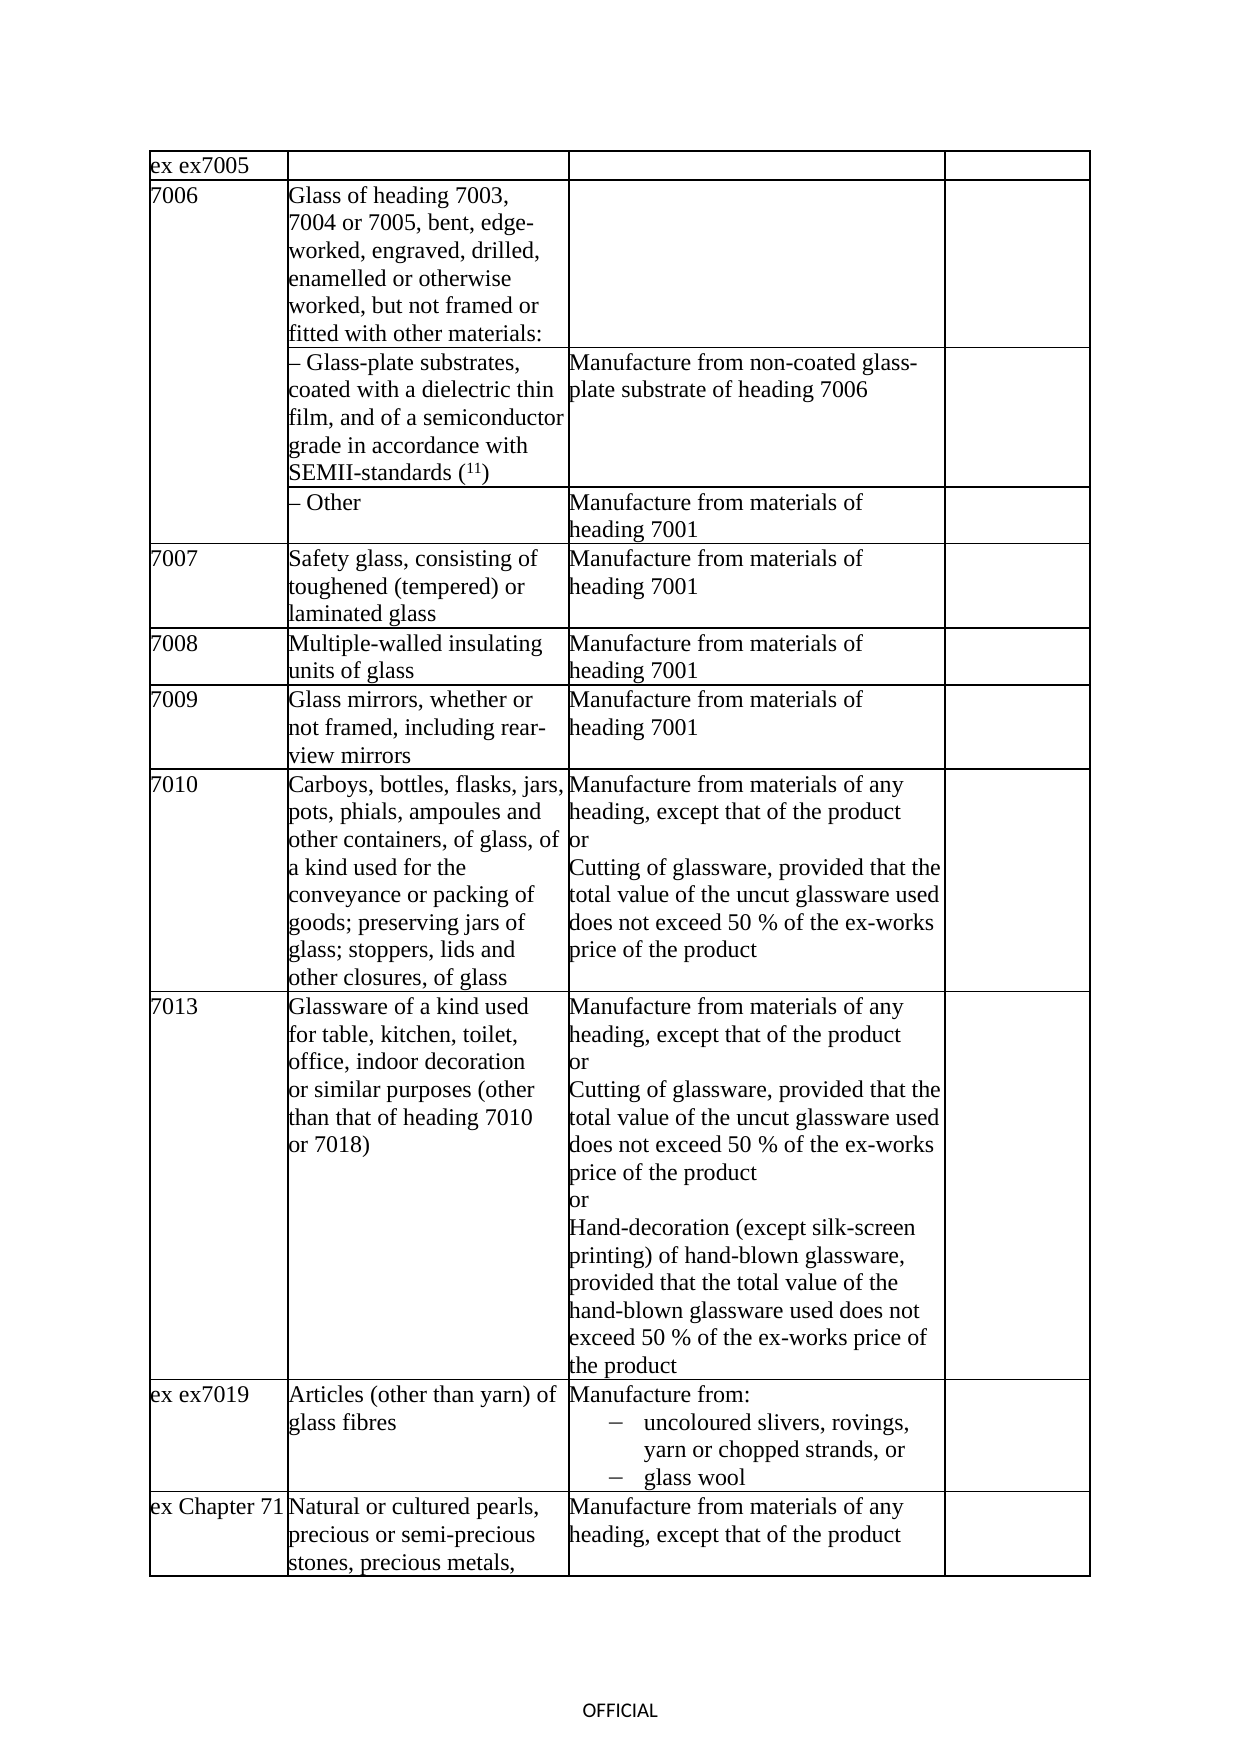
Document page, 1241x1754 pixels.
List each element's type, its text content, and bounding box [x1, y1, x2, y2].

table_cell Glassware of a kind used for table, kitchen, toilet, office, indoor decoration or similar purposes (other than that of heading 7010 or 7018) [289, 992, 568, 1379]
table_cell 7009 [151, 686, 287, 768]
table_cell Articles (other than yarn) of glass fibres [289, 1380, 568, 1491]
table_cell [946, 992, 1089, 1379]
table_cell [946, 686, 1089, 768]
table_cell ex ex7005 [151, 152, 287, 179]
table_cell 7006 [151, 181, 287, 543]
table_cell Glass mirrors, whether or not framed, including rear-view mirrors [289, 686, 568, 768]
table_cell Manufacture from materials of heading 7001 [570, 686, 944, 768]
table_cell Manufacture from non-coated glass-plate substrate of heading 7006 [570, 348, 944, 486]
table_header glass wool [570, 1463, 874, 1491]
table_cell Manufacture from materials of any heading, except that of the product or Cutting of glassware, provided that the total value of the uncut glassware used does not exceed 50 % of the ex-works price of the product [570, 770, 944, 991]
table_cell [570, 152, 944, 179]
table_cell [946, 770, 1089, 991]
table_cell Manufacture from materials of any heading, except that of the product [570, 1492, 944, 1575]
table_cell [946, 1380, 1089, 1491]
table_cell 7008 [151, 629, 287, 684]
table_cell – Other [289, 488, 568, 543]
table_cell [946, 488, 1089, 543]
table_cell Multiple-walled insulating units of glass [289, 629, 568, 684]
table_cell [946, 152, 1089, 179]
table_cell [946, 1492, 1089, 1575]
table_cell [289, 152, 568, 179]
table_cell Natural or cultured pearls, precious or semi-precious stones, precious metals, [289, 1492, 568, 1575]
table_cell Glass of heading 7003, 7004 or 7005, bent, edge-worked, engraved, drilled, enamelled or otherwise worked, but not framed or fitted with other materials: [289, 181, 568, 346]
table_cell [570, 181, 944, 346]
table_cell ex ex7019 [151, 1380, 287, 1491]
table_cell Manufacture from materials of heading 7001 [570, 488, 944, 543]
table_cell [946, 544, 1089, 627]
table_cell – Glass-plate substrates, coated with a dielectric thin film, and of a semiconductor grade in accordance with SEMII-standards (11) [289, 348, 568, 486]
table_cell [946, 629, 1089, 684]
table_cell 7007 [151, 544, 287, 627]
table_cell ex Chapter 71 [151, 1492, 287, 1575]
table_cell Manufacture from materials of heading 7001 [570, 544, 944, 627]
table_cell Safety glass, consisting of toughened (tempered) or laminated glass [289, 544, 568, 627]
table_cell Manufacture from materials of any heading, except that of the product or Cutting of glassware, provided that the total value of the uncut glassware used does not exceed 50 % of the ex-works price of the product or Hand-decoration (except silk-screen printing) of hand-blown glassware, provided that the total value of the hand-blown glassware used does not exceed 50 % of the ex-works price of the product [570, 992, 944, 1379]
table_cell 7013 [151, 992, 287, 1379]
table_cell Carboys, bottles, flasks, jars, pots, phials, ampoules and other containers, of glass, of a kind used for the conveyance or packing of goods; preserving jars of glass; stoppers, lids and other closures, of glass [289, 770, 568, 991]
table_cell Manufacture from materials of heading 7001 [570, 629, 944, 684]
table_cell Manufacture from: [570, 1380, 944, 1491]
table_cell 7010 [151, 770, 287, 991]
table_cell [946, 181, 1089, 346]
table_cell [946, 348, 1089, 486]
table_header uncoloured slivers, rovings, yarn or chopped strands, or [570, 1408, 923, 1463]
